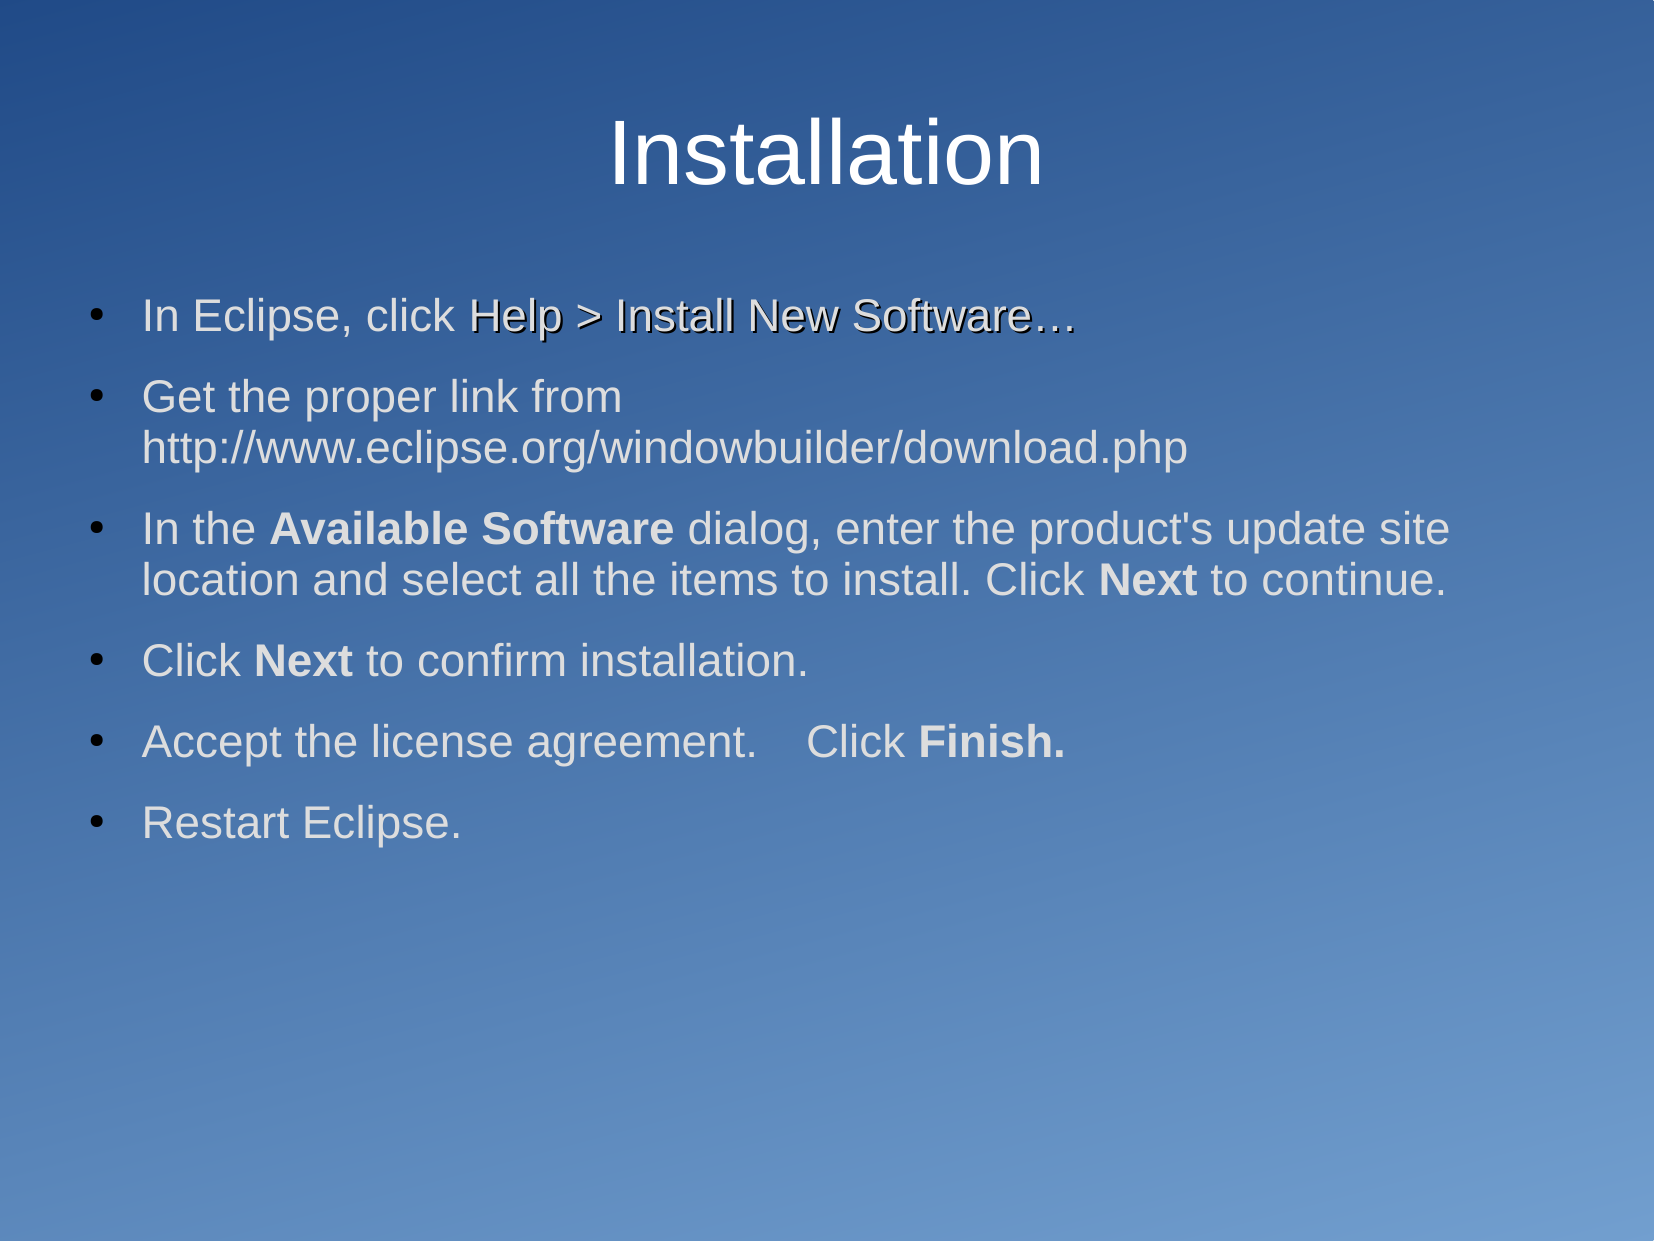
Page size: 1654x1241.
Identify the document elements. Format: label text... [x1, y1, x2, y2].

list In Eclipse, click Help > Install New Software… Get the proper link from http://www.eclipse.org/windowbuilder/download.php In the Available Software dialog, enter the product's update site location and select all the items to install. Click Next to continue. Click Next to confirm installation. Accept the license agreement. Click Finish. Restart Eclipse. [70, 290, 1583, 1217]
title Installation [82, 49, 1571, 257]
